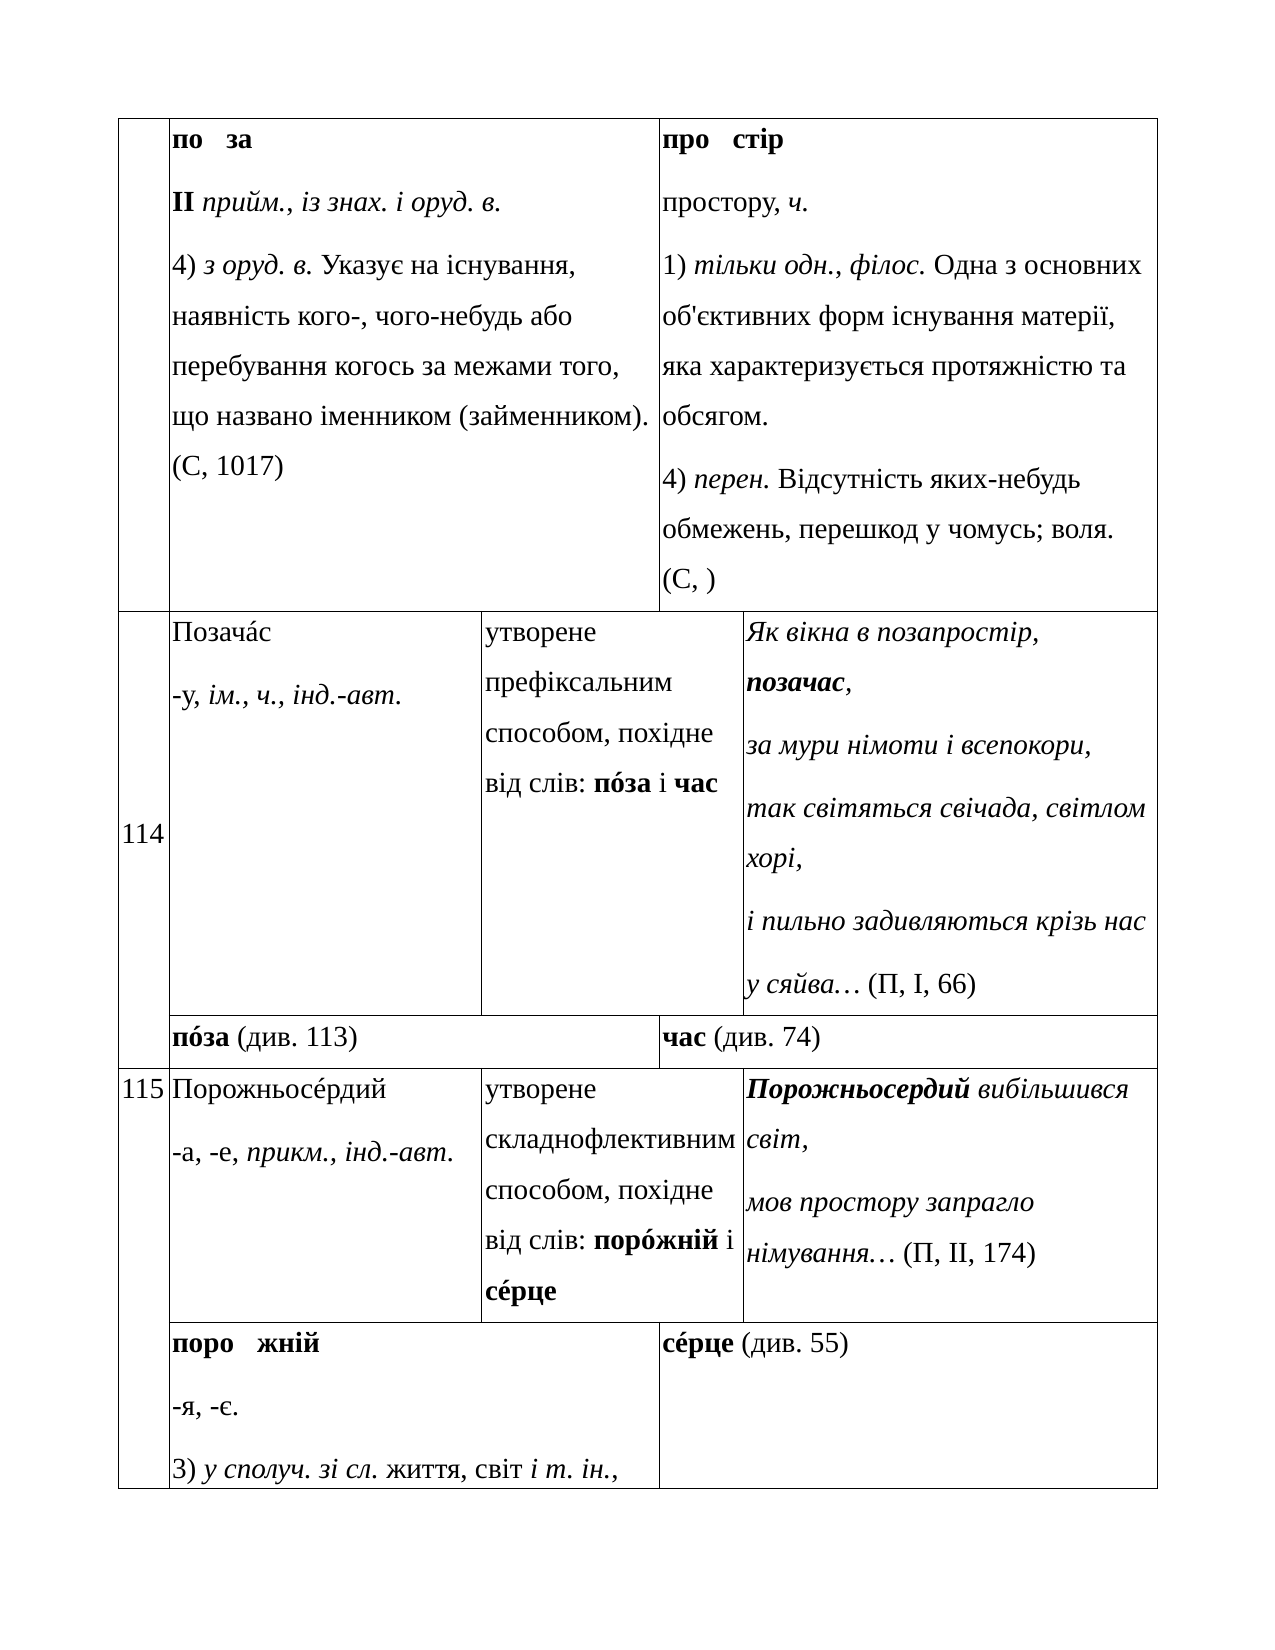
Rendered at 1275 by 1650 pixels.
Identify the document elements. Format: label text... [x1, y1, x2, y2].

table_cell утворене префіксальним способом, похідне від слів: пóза і час [482, 612, 743, 1015]
table_cell порожній -я, -є. 3) у сполуч. зі сл. життя, світ і т. ін., [170, 1323, 659, 1487]
table_cell простір простору, ч. 1) тільки одн., філос. Одна з основних об'єктивних форм існування матерії, яка характеризується протяжністю та обсягом. 4) перен. Відсутність яких-небудь обмежень, перешкод у чомусь; воля. (С, ) [660, 119, 1157, 611]
table_cell пóза (див. 113) [170, 1016, 659, 1068]
table_cell сéрце (див. 55) [660, 1323, 1157, 1487]
table_cell час (див. 74) [660, 1016, 1157, 1068]
table_cell утворене складнофлективним способом, похідне від слів: порóжній і сéрце [482, 1069, 743, 1322]
table_cell [119, 119, 169, 611]
table_cell Позачáс -у, ім., ч., інд.-авт. [170, 612, 481, 1015]
table_cell 114 [119, 612, 169, 1068]
table_cell Як вікна в позапростір, позачас, за мури німоти і всепокори, так світяться свічада, світлом хорі, і пильно задивляються крізь нас у сяйва… (П, І, 66) [744, 612, 1157, 1015]
table_cell Порожньосéрдий -а, -е, прикм., інд.-авт. [170, 1069, 481, 1322]
table_cell Порожньосердий вибільшився світ, мов простору запрагло німування… (П, ІІ, 174) [744, 1069, 1157, 1322]
table_cell 115 [119, 1069, 169, 1487]
table_cell поза II прийм., із знах. і оруд. в. 4) з оруд. в. Указує на існування, наявність кого-, чого-небудь або перебування когось за межами того, що названо іменником (займенником). (С, 1017) [170, 119, 659, 611]
